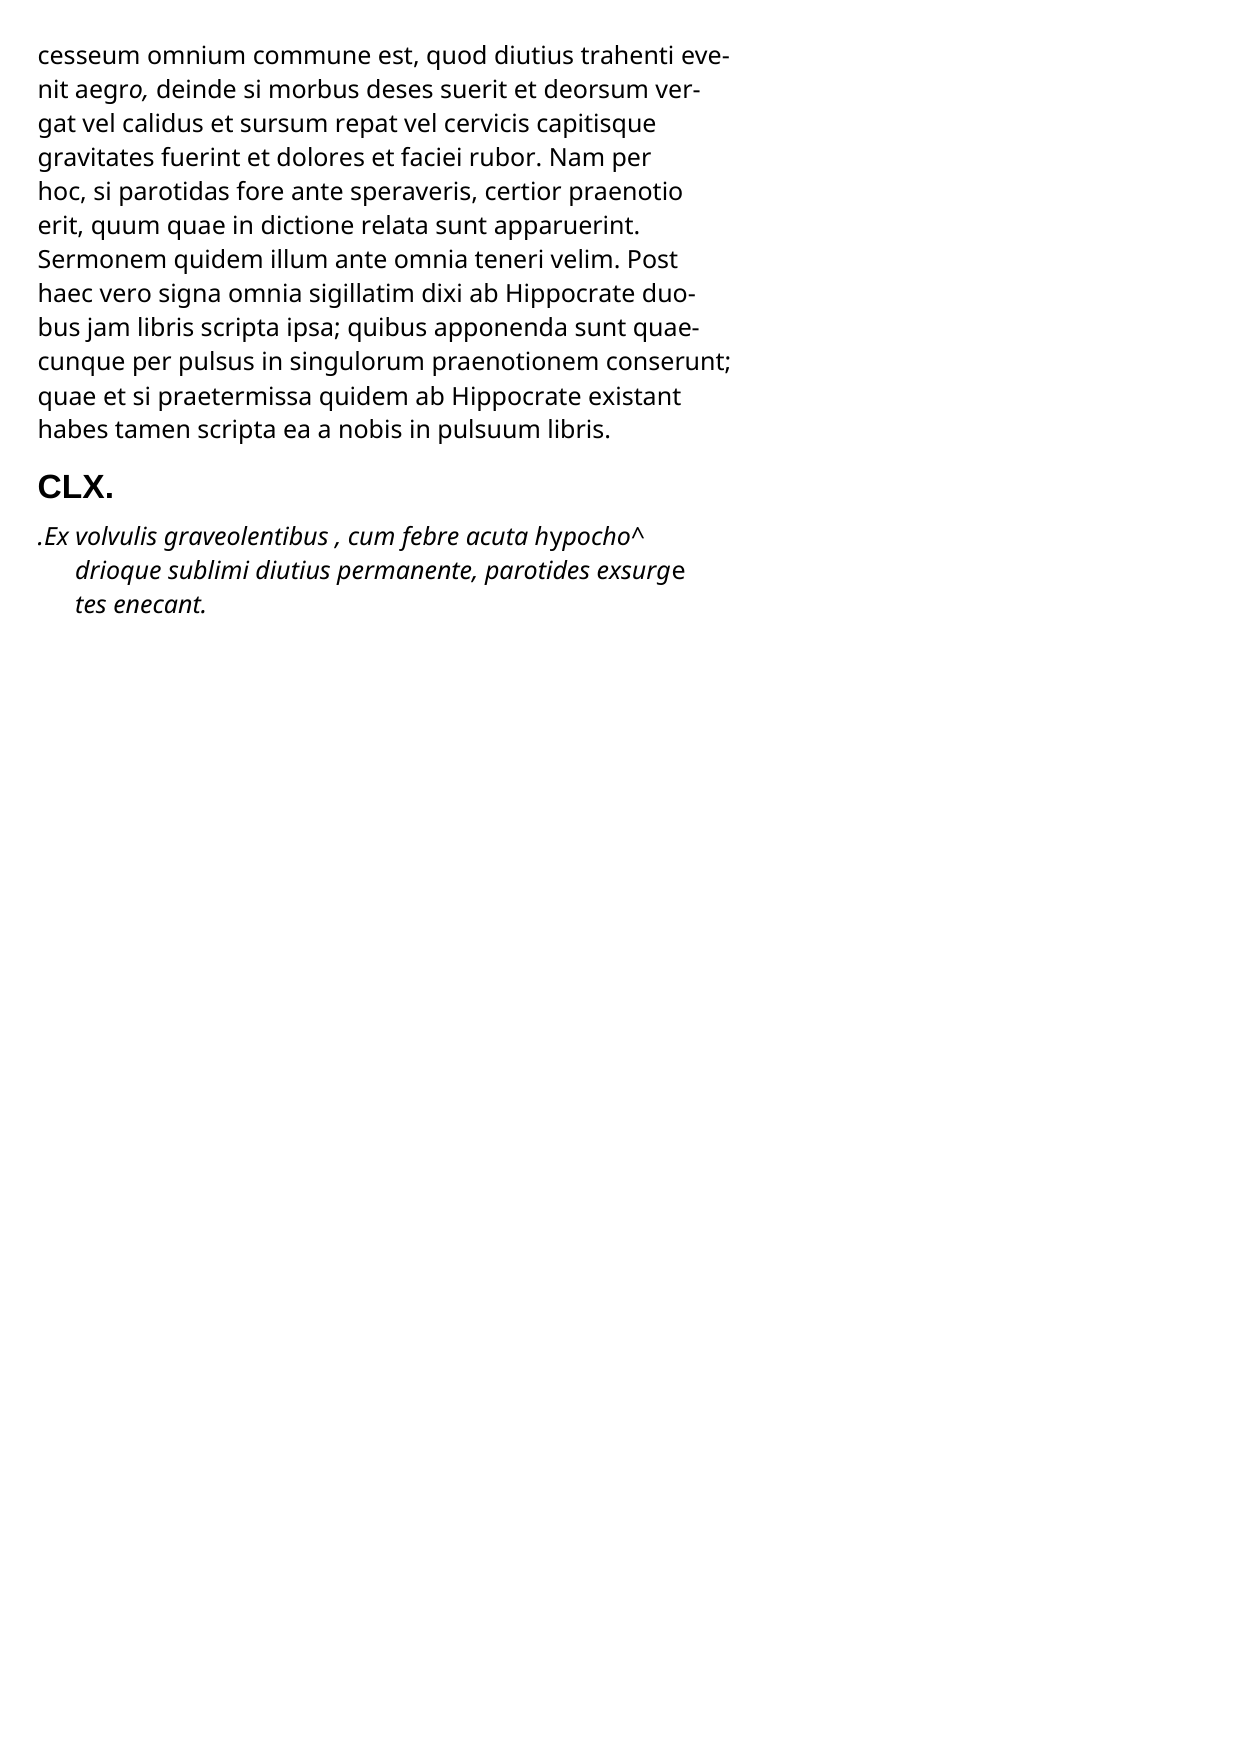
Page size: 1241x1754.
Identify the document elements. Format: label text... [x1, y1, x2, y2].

subtitle CLX. [37, 467, 1203, 506]
text cesseum omnium commune est, quod diutius trahenti eve- nit aegro, deinde si morbus deses suerit et deorsum ver- gat vel calidus et sursum repat vel cervicis capitisque gravitates fuerint et dolores et faciei rubor. Nam per hoc, si parotidas fore ante speraveris, certior praenotio erit, quum quae in dictione relata sunt apparuerint. Sermonem quidem illum ante omnia teneri velim. Post haec vero signa omnia sigillatim dixi ab Hippocrate duo- bus jam libris scripta ipsa; quibus apponenda sunt quae- cunque per pulsus in singulorum praenotionem conserunt; quae et si praetermissa quidem ab Hippocrate existant habes tamen scripta ea a nobis in pulsuum libris. [37, 37, 1203, 446]
text .Ex volvulis graveolentibus , cum febre acuta hypocho^ drioque sublimi diutius permanente, parotides exsurge tes enecant. [37, 518, 1203, 620]
